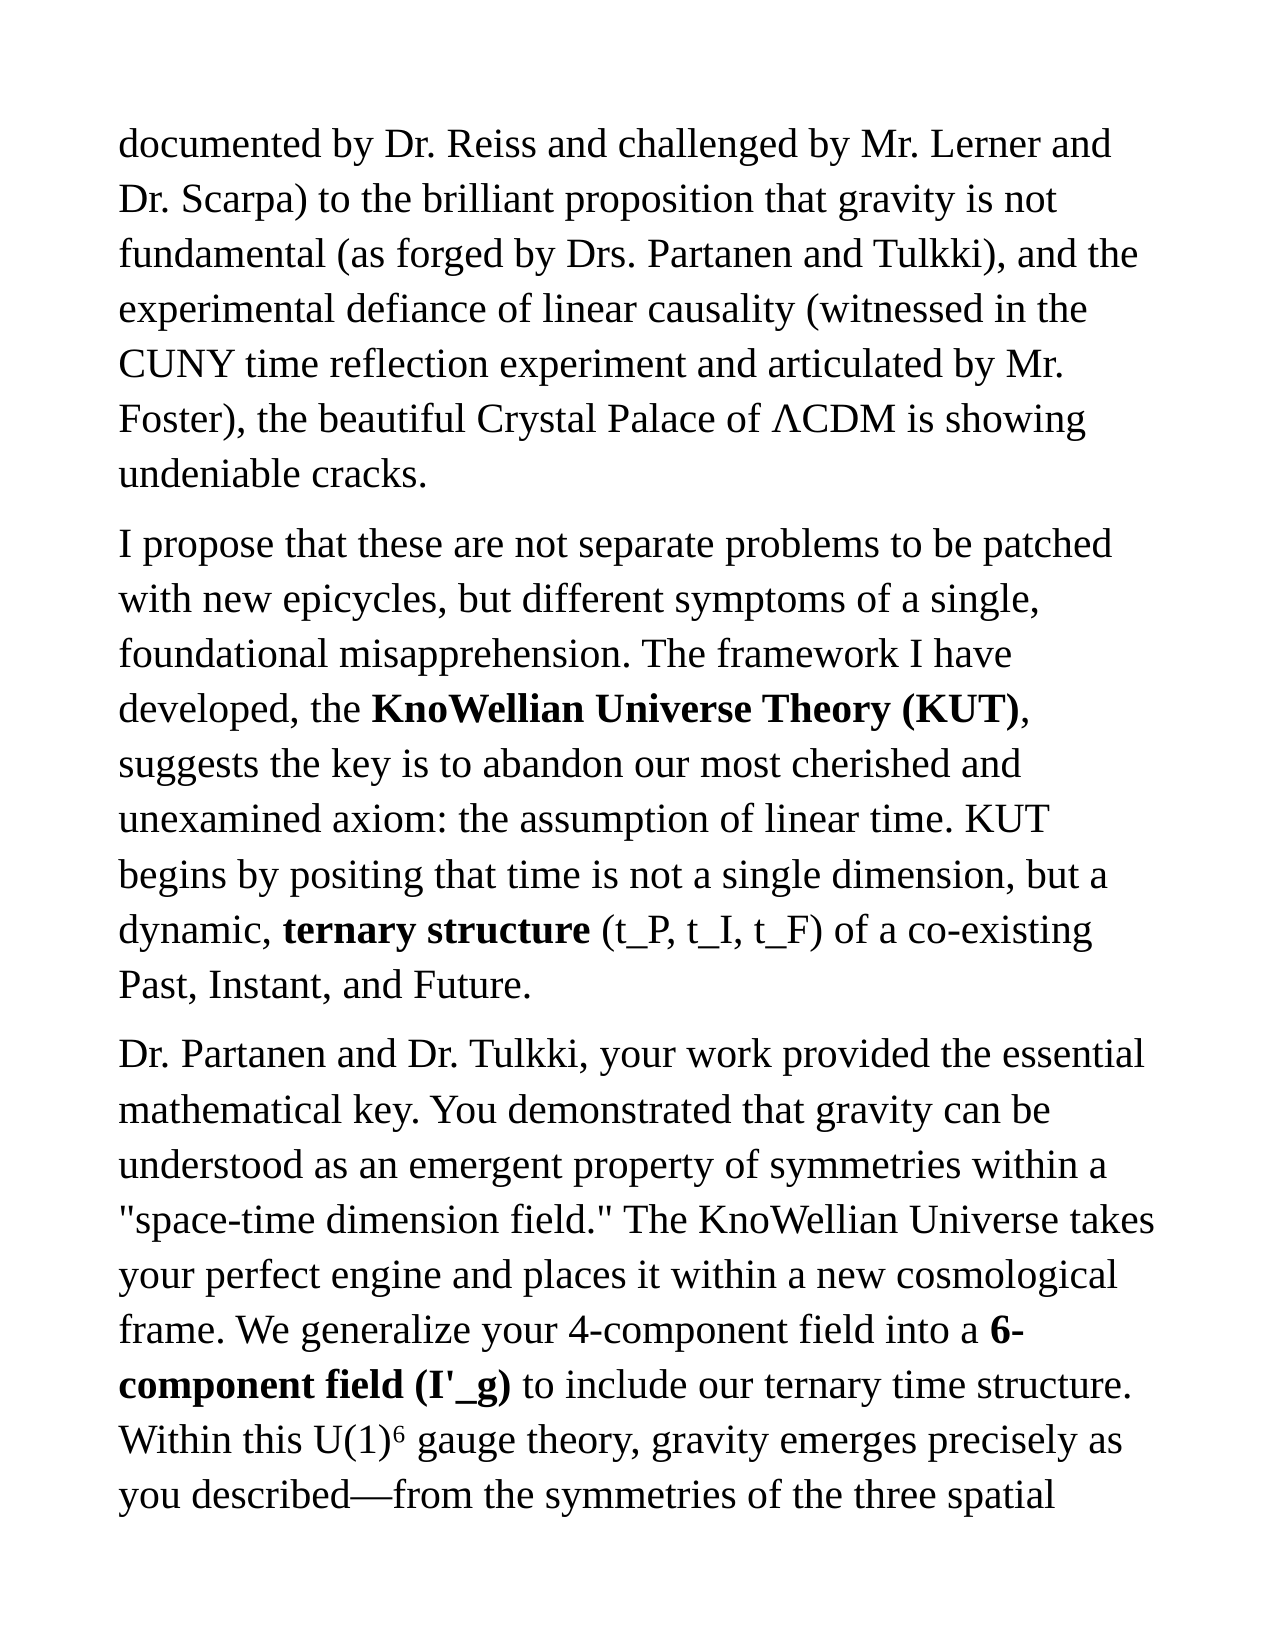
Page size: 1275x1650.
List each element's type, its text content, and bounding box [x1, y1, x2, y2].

text Dr. Partanen and Dr. Tulkki, your work provided the essential mathematical key. You demonstrated that gravity can be understood as an emergent property of symmetries within a "space-time dimension field." The KnoWellian Universe takes your perfect engine and places it within a new cosmological frame. We generalize your 4-component field into a 6-component field (I'_g) to include our ternary time structure. Within this U(1)⁶ gauge theory, gravity emerges precisely as you described—from the symmetries of the three spatial [118, 1029, 1157, 1518]
text I propose that these are not separate problems to be patched with new epicycles, but different symptoms of a single, foundational misapprehension. The framework I have developed, the KnoWellian Universe Theory (KUT), suggests the key is to abandon our most cherished and unexamined axiom: the assumption of linear time. KUT begins by positing that time is not a single dimension, but a dynamic, ternary structure (t_P, t_I, t_F) of a co-existing Past, Instant, and Future. [118, 518, 1157, 1007]
text documented by Dr. Reiss and challenged by Mr. Lerner and Dr. Scarpa) to the brilliant proposition that gravity is not fundamental (as forged by Drs. Partanen and Tulkki), and the experimental defiance of linear causality (witnessed in the CUNY time reflection experiment and articulated by Mr. Foster), the beautiful Crystal Palace of ΛCDM is showing undeniable cracks. [118, 118, 1157, 497]
